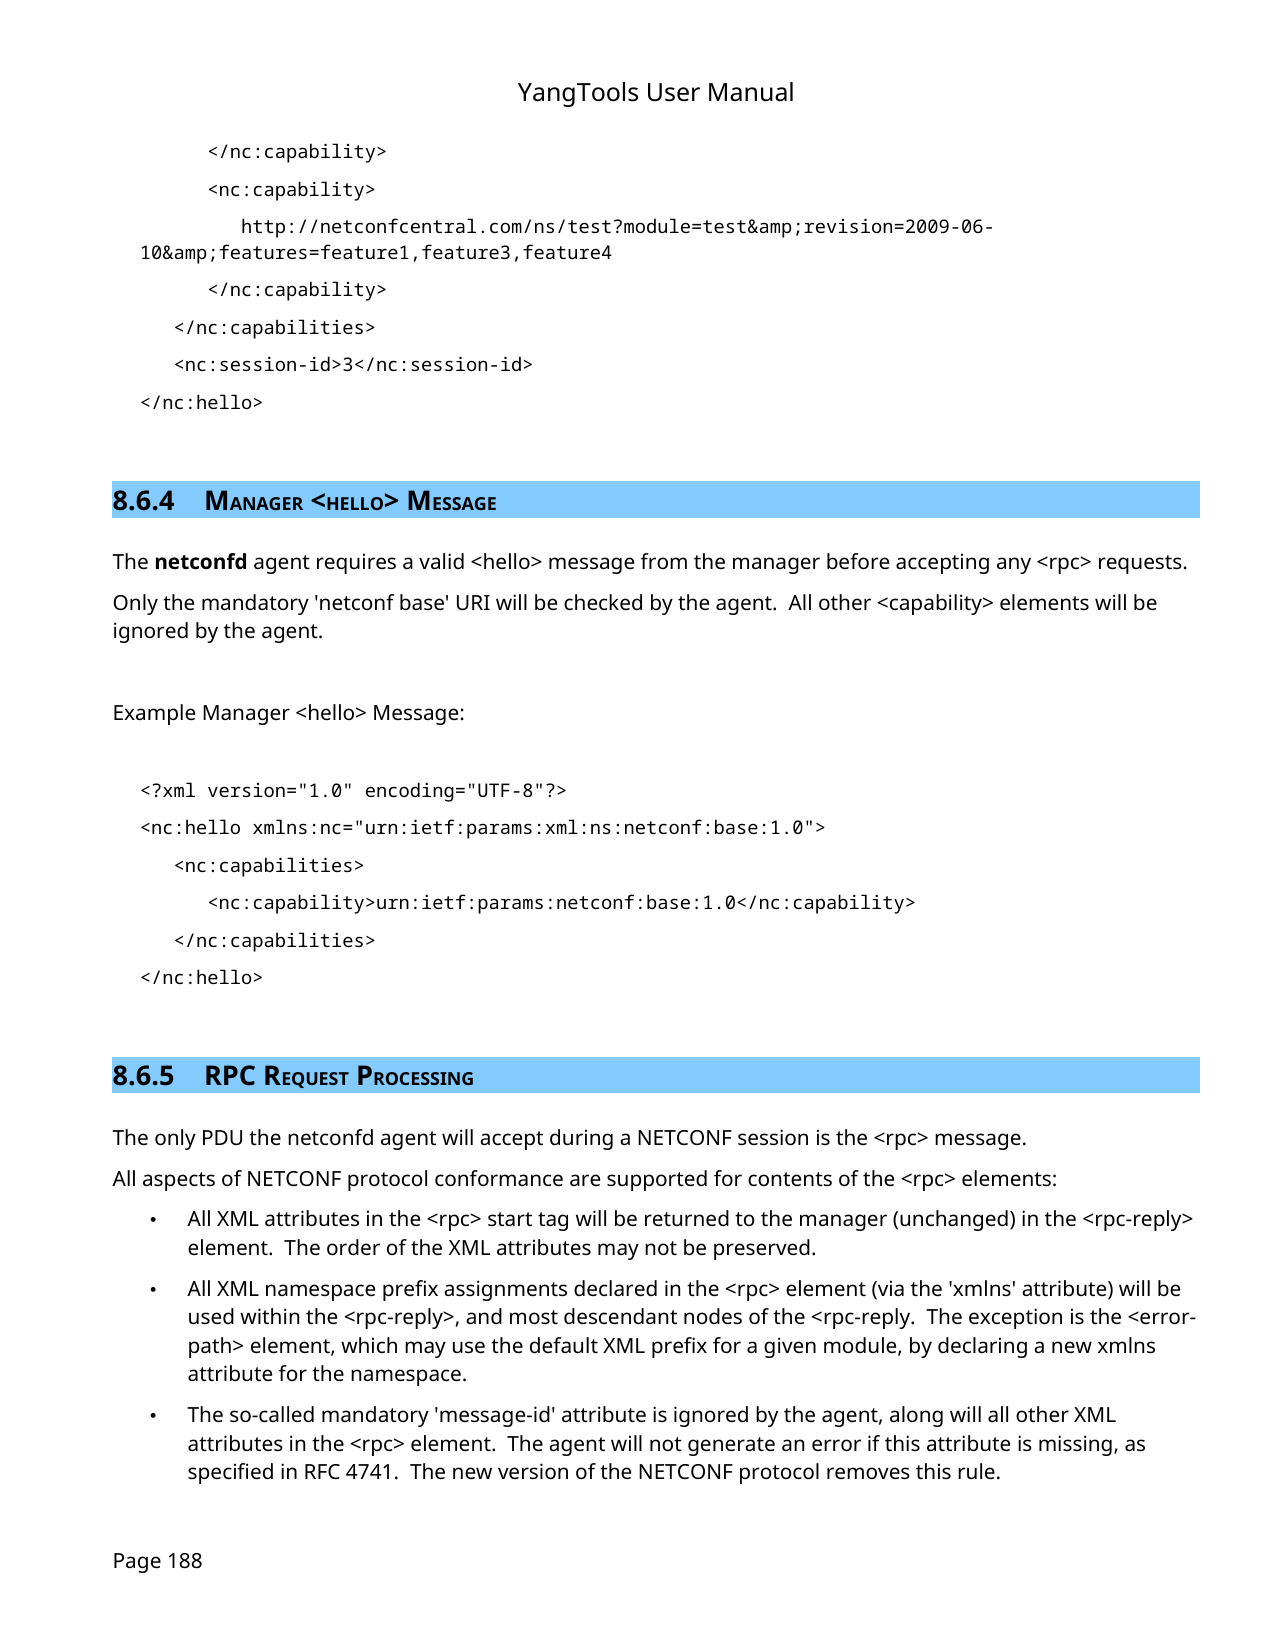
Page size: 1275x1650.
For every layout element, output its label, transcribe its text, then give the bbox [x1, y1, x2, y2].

text The netconfd agent requires a valid <hello> message from the manager before accepting any <rpc> requests. [112, 547, 1200, 576]
text </nc:capability> [139, 138, 1200, 164]
text </nc:hello> [139, 389, 1200, 414]
text </nc:capabilities> [139, 927, 1200, 952]
list The so-called mandatory 'message-id' attribute is ignored by the agent, along will all other XML attributes in the <rpc> element. The agent will not generate an error if this attribute is missing, as specified in RFC 4741. The new version of the NETCONF protocol removes this rule. [150, 1400, 1200, 1486]
text <nc:hello xmlns:nc="urn:ietf:params:xml:ns:netconf:base:1.0"> [139, 814, 1200, 840]
text Only the mandatory 'netconf base' URI will be checked by the agent. All other <capability> elements will be ignored by the agent. [112, 588, 1200, 645]
text <?xml version="1.0" encoding="UTF-8"?> [139, 777, 1200, 802]
text <nc:capabilities> [139, 852, 1200, 877]
text Example Manager <hello> Message: [112, 698, 1200, 727]
list All XML namespace prefix assignments declared in the <rpc> element (via the 'xmlns' attribute) will be used within the <rpc-reply>, and most descendant nodes of the <rpc-reply. The exception is the <error-path> element, which may use the default XML prefix for a given module, by declaring a new xmlns attribute for the namespace. [150, 1274, 1200, 1388]
text </nc:capabilities> [139, 314, 1200, 339]
text <nc:session-id>3</nc:session-id> [139, 352, 1200, 377]
text All aspects of NETCONF protocol conformance are supported for contents of the <rpc> elements: [112, 1164, 1200, 1192]
text <nc:capability>urn:ietf:params:netconf:base:1.0</nc:capability> [139, 889, 1200, 915]
subtitle Manager <hello> Message [112, 481, 1200, 518]
text http://netconfcentral.com/ns/test?module=test&amp;revision=2009-06-10&amp;features=feature1,feature3,feature4 [139, 213, 1200, 264]
text </nc:hello> [139, 964, 1200, 990]
text <nc:capability> [139, 176, 1200, 202]
text </nc:capability> [139, 277, 1200, 302]
subtitle RPC Request Processing [112, 1057, 1200, 1093]
text The only PDU the netconfd agent will accept during a NETCONF session is the <rpc> message. [112, 1123, 1200, 1151]
list All XML attributes in the <rpc> start tag will be returned to the manager (unchanged) in the <rpc-reply> element. The order of the XML attributes may not be preserved. [150, 1204, 1200, 1261]
